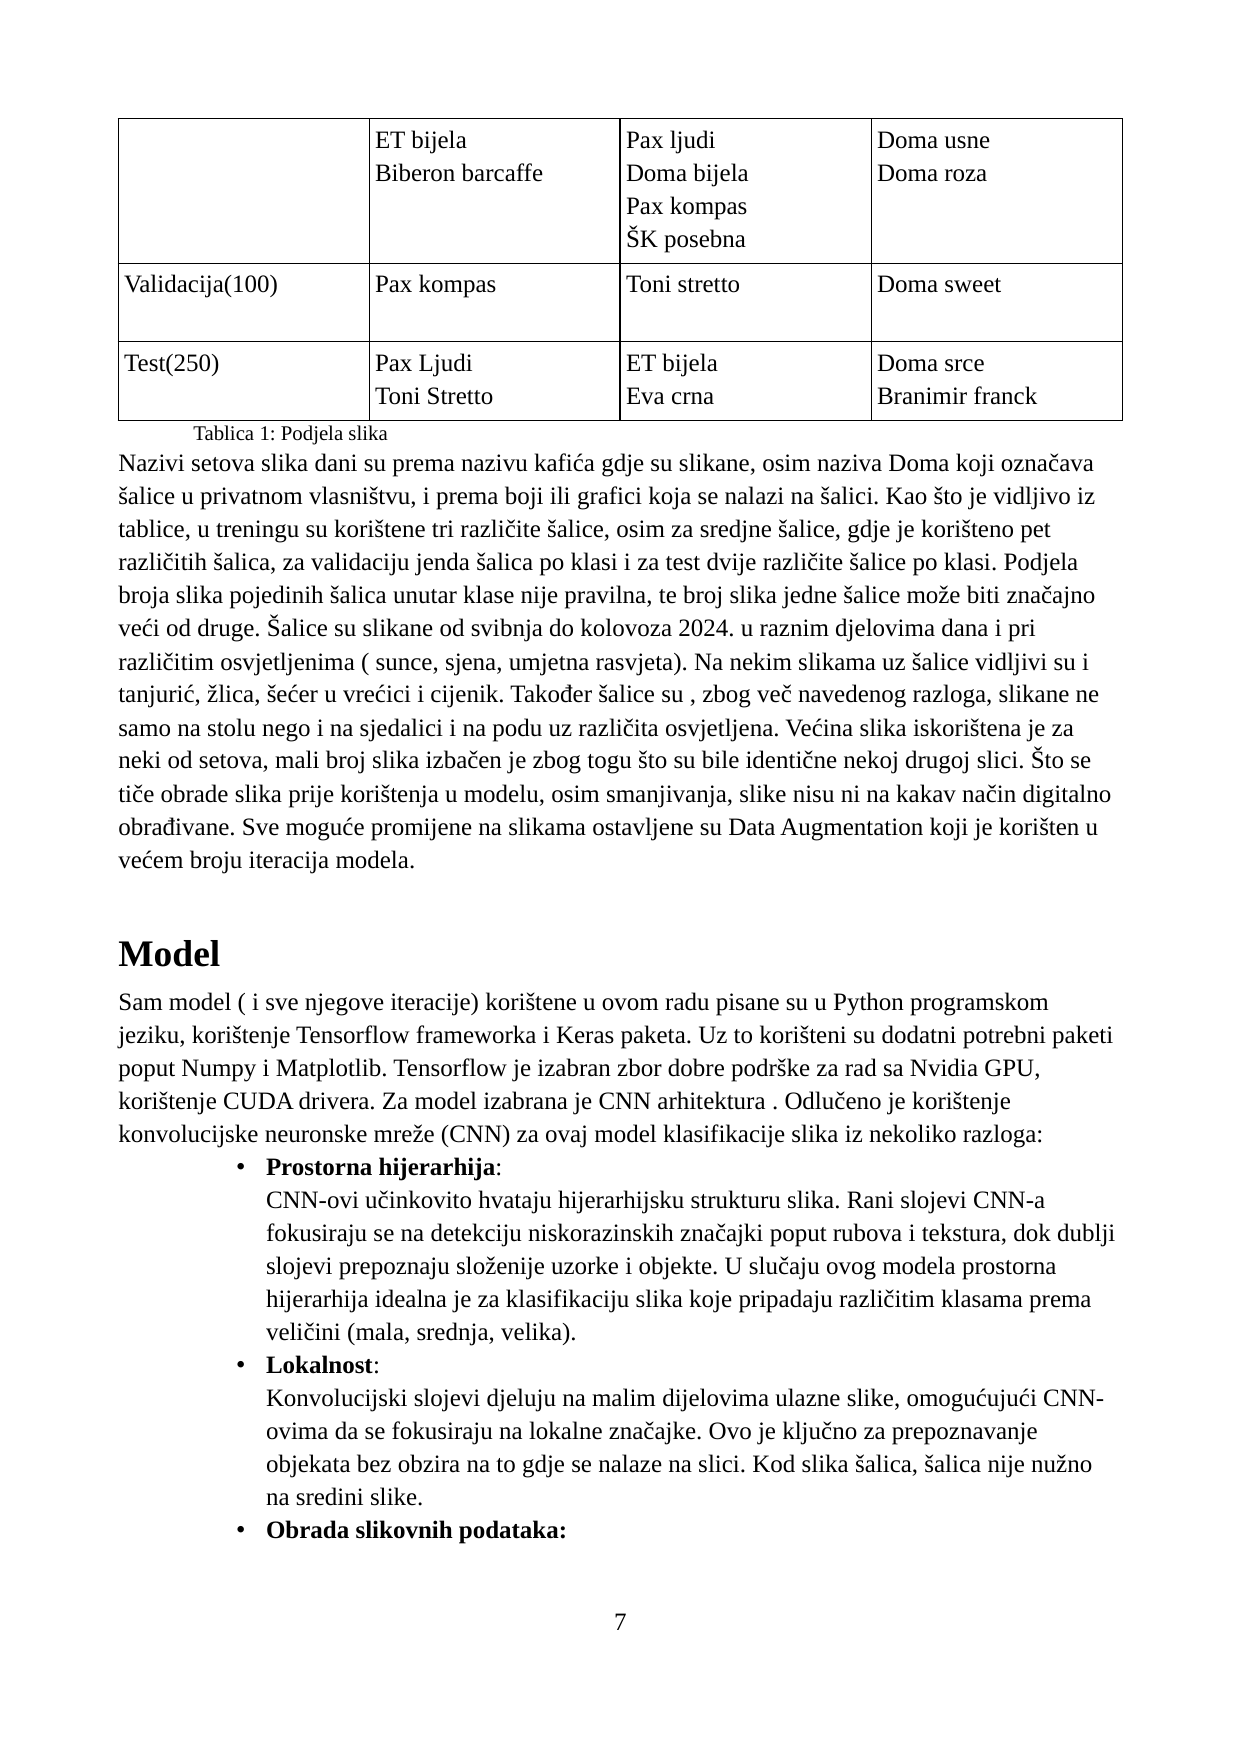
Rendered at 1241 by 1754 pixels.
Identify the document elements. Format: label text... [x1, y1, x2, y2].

list Obrada slikovnih podataka: [236, 1516, 1122, 1544]
table_cell Pax kompas [370, 264, 619, 341]
table_cell Doma srce Branimir franck [872, 342, 1122, 420]
text Sam model ( i sve njegove iteracije) korištene u ovom radu pisane su u Python programskom jeziku, korištenje Tensorflow frameworka i Keras paketa. Uz to korišteni su dodatni potrebni paketi poput Numpy i Matplotlib. Tensorflow je izabran zbor dobre podrške za rad sa Nvidia GPU, korištenje CUDA drivera. Za model izabrana je CNN arhitektura . Odlučeno je korištenje konvolucijske neuronske mreže (CNN) za ovaj model klasifikacije slika iz nekoliko razloga: [118, 987, 1122, 1148]
table_cell Pax Ljudi Toni Stretto [370, 342, 619, 420]
list Tablica 1: Podjela slika [156, 421, 1122, 445]
table_cell [119, 119, 369, 263]
list Prostorna hijerarhija: [236, 1152, 1122, 1181]
text Nazivi setova slika dani su prema nazivu kafića gdje su slikane, osim naziva Doma koji označava šalice u privatnom vlasništvu, i prema boji ili grafici koja se nalazi na šalici. Kao što je vidljivo iz tablice, u treningu su korištene tri različite šalice, osim za sredjne šalice, gdje je korišteno pet različitih šalica, za validaciju jenda šalica po klasi i za test dvije različite šalice po klasi. Podjela broja slika pojedinih šalica unutar klase nije pravilna, te broj slika jedne šalice može biti značajno veći od druge. Šalice su slikane od svibnja do kolovoza 2024. u raznim djelovima dana i pri različitim osvjetljenima ( sunce, sjena, umjetna rasvjeta). Na nekim slikama uz šalice vidljivi su i tanjurić, žlica, šećer u vrećici i cijenik. Također šalice su , zbog več navedenog razloga, slikane ne samo na stolu nego i na sjedalici i na podu uz različita osvjetljena. Većina slika iskorištena je za neki od setova, mali broj slika izbačen je zbog togu što su bile identične nekoj drugoj slici. Što se tiče obrade slika prije korištenja u modelu, osim smanjivanja, slike nisu ni na kakav način digitalno obrađivane. Sve moguće promijene na slikama ostavljene su Data Augmentation koji je korišten u većem broju iteracija modela. [118, 448, 1122, 873]
table_cell Test(250) [119, 342, 369, 420]
table_cell Toni stretto [621, 264, 871, 341]
table_cell Validacija(100) [119, 264, 369, 341]
subtitle Model [118, 932, 1122, 975]
table_cell Doma sweet [872, 264, 1122, 341]
table_cell Doma usne Doma roza [872, 119, 1122, 263]
table_cell ET bijela Eva crna [621, 342, 871, 420]
list Konvolucijski slojevi djeluju na malim dijelovima ulazne slike, omogućujući CNN-ovima da se fokusiraju na lokalne značajke. Ovo je ključno za prepoznavanje objekata bez obzira na to gdje se nalaze na slici. Kod slika šalica, šalica nije nužno na sredini slike. [236, 1383, 1122, 1511]
table_cell Pax ljudi Doma bijela Pax kompas ŠK posebna [621, 119, 871, 263]
list CNN-ovi učinkovito hvataju hijerarhijsku strukturu slika. Rani slojevi CNN-a fokusiraju se na detekciju niskorazinskih značajki poput rubova i tekstura, dok dublji slojevi prepoznaju složenije uzorke i objekte. U slučaju ovog modela prostorna hijerarhija idealna je za klasifikaciju slika koje pripadaju različitim klasama prema veličini (mala, srednja, velika). [236, 1185, 1122, 1346]
list Lokalnost: [236, 1350, 1122, 1379]
table_cell ET bijela Biberon barcaffe [370, 119, 619, 263]
